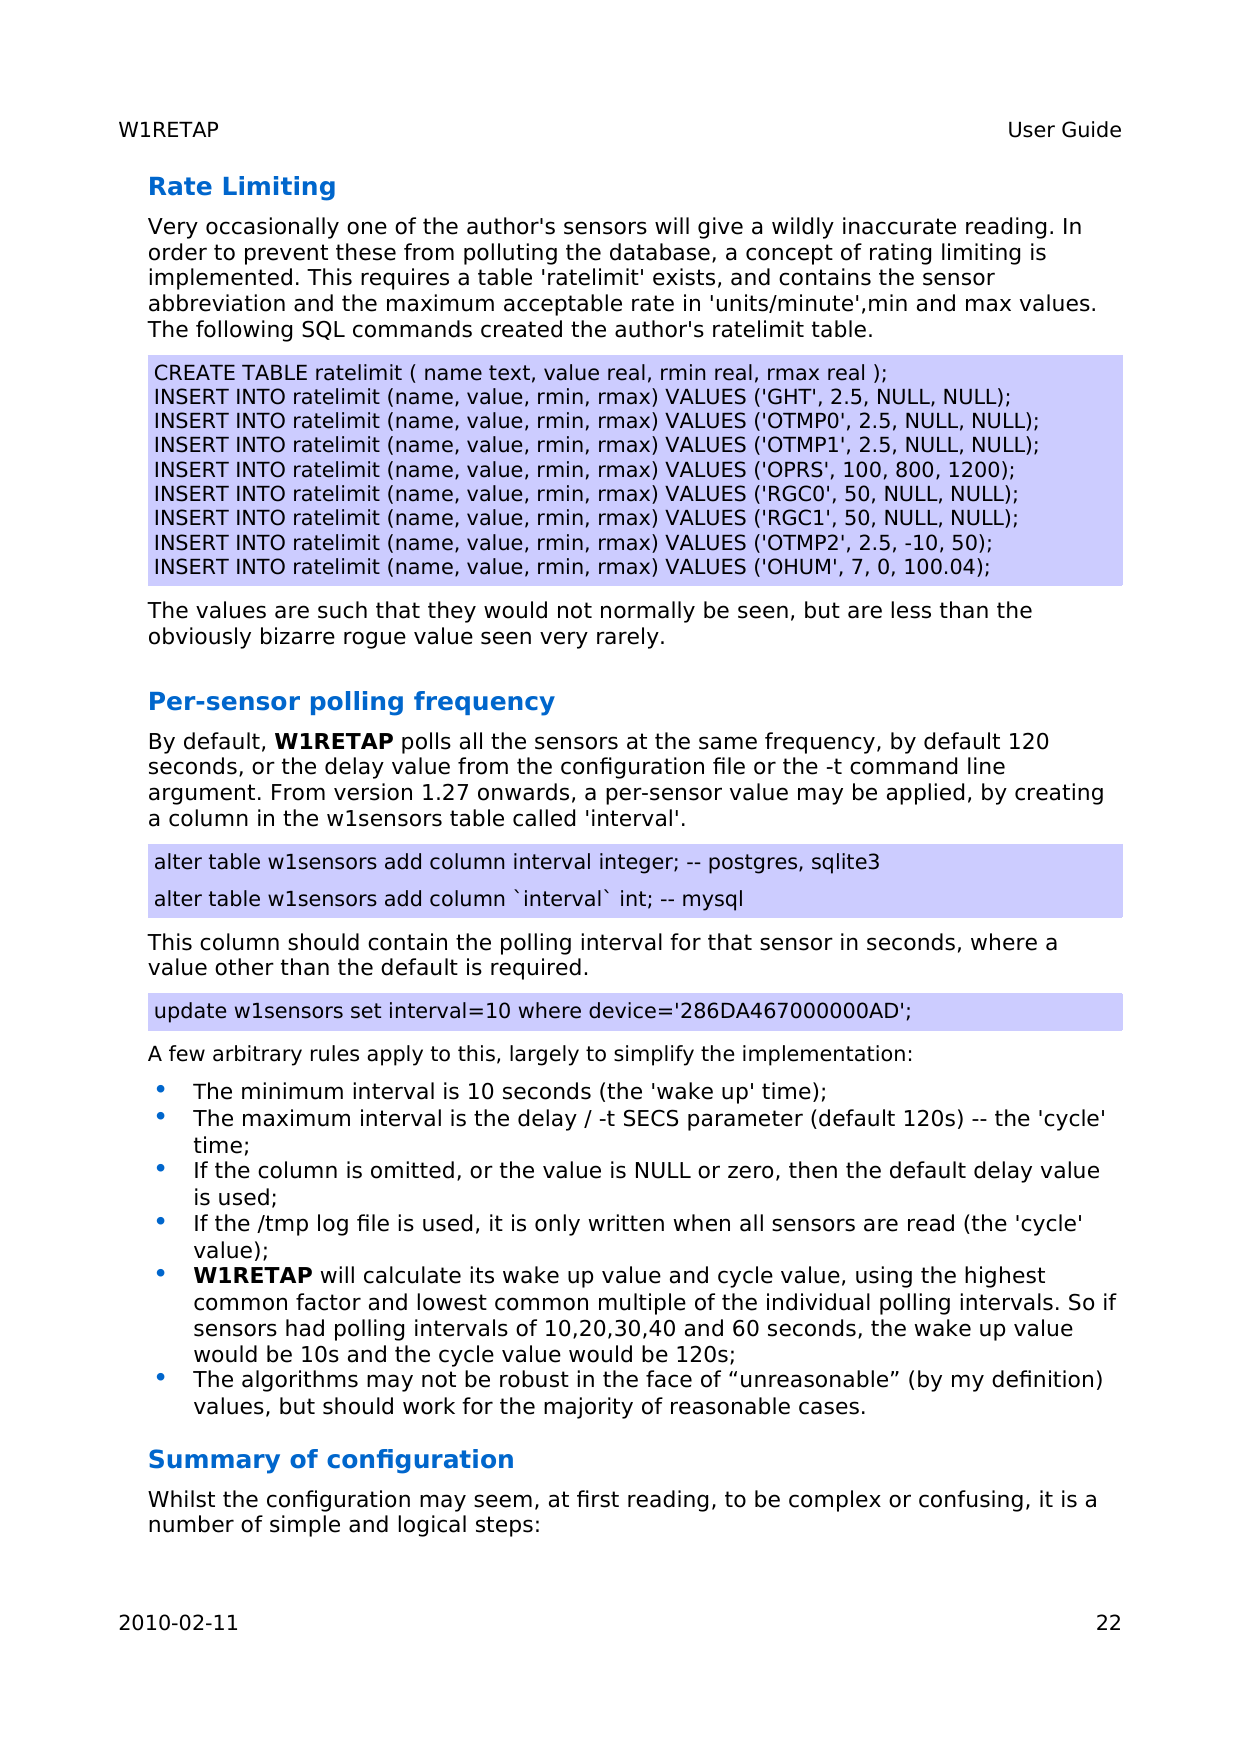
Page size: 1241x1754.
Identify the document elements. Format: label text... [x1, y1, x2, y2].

text update w1sensors set interval=10 where device='286DA467000000AD'; [149, 995, 1122, 1030]
list W1RETAP will calculate its wake up value and cycle value, using the highest common factor and lowest common multiple of the individual polling intervals. So if sensors had polling intervals of 10,20,30,40 and 60 seconds, the wake up value would be 10s and the cycle value would be 120s; [156, 1263, 1122, 1367]
text Very occasionally one of the author's sensors will give a wildly inaccurate reading. In order to prevent these from polluting the database, a concept of rating limiting is implemented. This requires a table 'ratelimit' exists, and contains the sensor abbreviation and the maximum acceptable rate in 'units/minute',min and max values. The following SQL commands created the author's ratelimit table. [148, 214, 1122, 342]
list If the column is omitted, or the value is NULL or zero, then the default delay value is used; [156, 1158, 1122, 1211]
text A few arbitrary rules apply to this, largely to simplify the implementation: [148, 1042, 1122, 1067]
text By default, W1RETAP polls all the sensors at the same frequency, by default 120 seconds, or the delay value from the configuration file or the -t command line argument. From version 1.27 onwards, a per-sensor value may be applied, by creating a column in the w1sensors table called 'interval'. [148, 728, 1122, 831]
text The values are such that they would not normally be seen, but are less than the obviously bizarre rogue value seen very rarely. [148, 598, 1122, 649]
list The maximum interval is the delay / -t SECS parameter (default 120s) -- the 'cycle' time; [156, 1106, 1122, 1158]
list The minimum interval is 10 seconds (the 'wake up' time); [156, 1079, 1122, 1106]
text alter table w1sensors add column `interval` int; -- mysql [149, 881, 1122, 917]
text Whilst the configuration may seem, at first reading, to be complex or confusing, it is a number of simple and logical steps: [148, 1487, 1122, 1538]
text This column should contain the polling interval for that sensor in seconds, where a value other than the default is required. [148, 929, 1122, 981]
subtitle Summary of configuration [148, 1445, 1122, 1474]
text alter table w1sensors add column interval integer; -- postgres, sqlite3 [149, 845, 1122, 874]
subtitle Per-sensor polling frequency [148, 687, 1122, 716]
subtitle Rate Limiting [148, 172, 1122, 201]
list The algorithms may not be robust in the face of “unreasonable” (by my definition) values, but should work for the majority of reasonable cases. [156, 1367, 1122, 1420]
list If the /tmp log file is used, it is only written when all sensors are read (the 'cycle' value); [156, 1211, 1122, 1263]
text CREATE TABLE ratelimit ( name text, value real, rmin real, rmax real ); INSERT INTO ratelimit (name, value, rmin, rmax) VALUES ('GHT', 2.5, NULL, NULL); INSERT INTO ratelimit (name, value, rmin, rmax) VALUES ('OTMP0', 2.5, NULL, NULL); INSERT INTO ratelimit (name, value, rmin, rmax) VALUES ('OTMP1', 2.5, NULL, NULL); INSERT INTO ratelimit (name, value, rmin, rmax) VALUES ('OPRS', 100, 800, 1200); INSERT INTO ratelimit (name, value, rmin, rmax) VALUES ('RGC0', 50, NULL, NULL); INSERT INTO ratelimit (name, value, rmin, rmax) VALUES ('RGC1', 50, NULL, NULL); INSERT INTO ratelimit (name, value, rmin, rmax) VALUES ('OTMP2', 2.5, -10, 50); INSERT INTO ratelimit (name, value, rmin, rmax) VALUES ('OHUM', 7, 0, 100.04); [149, 356, 1122, 585]
